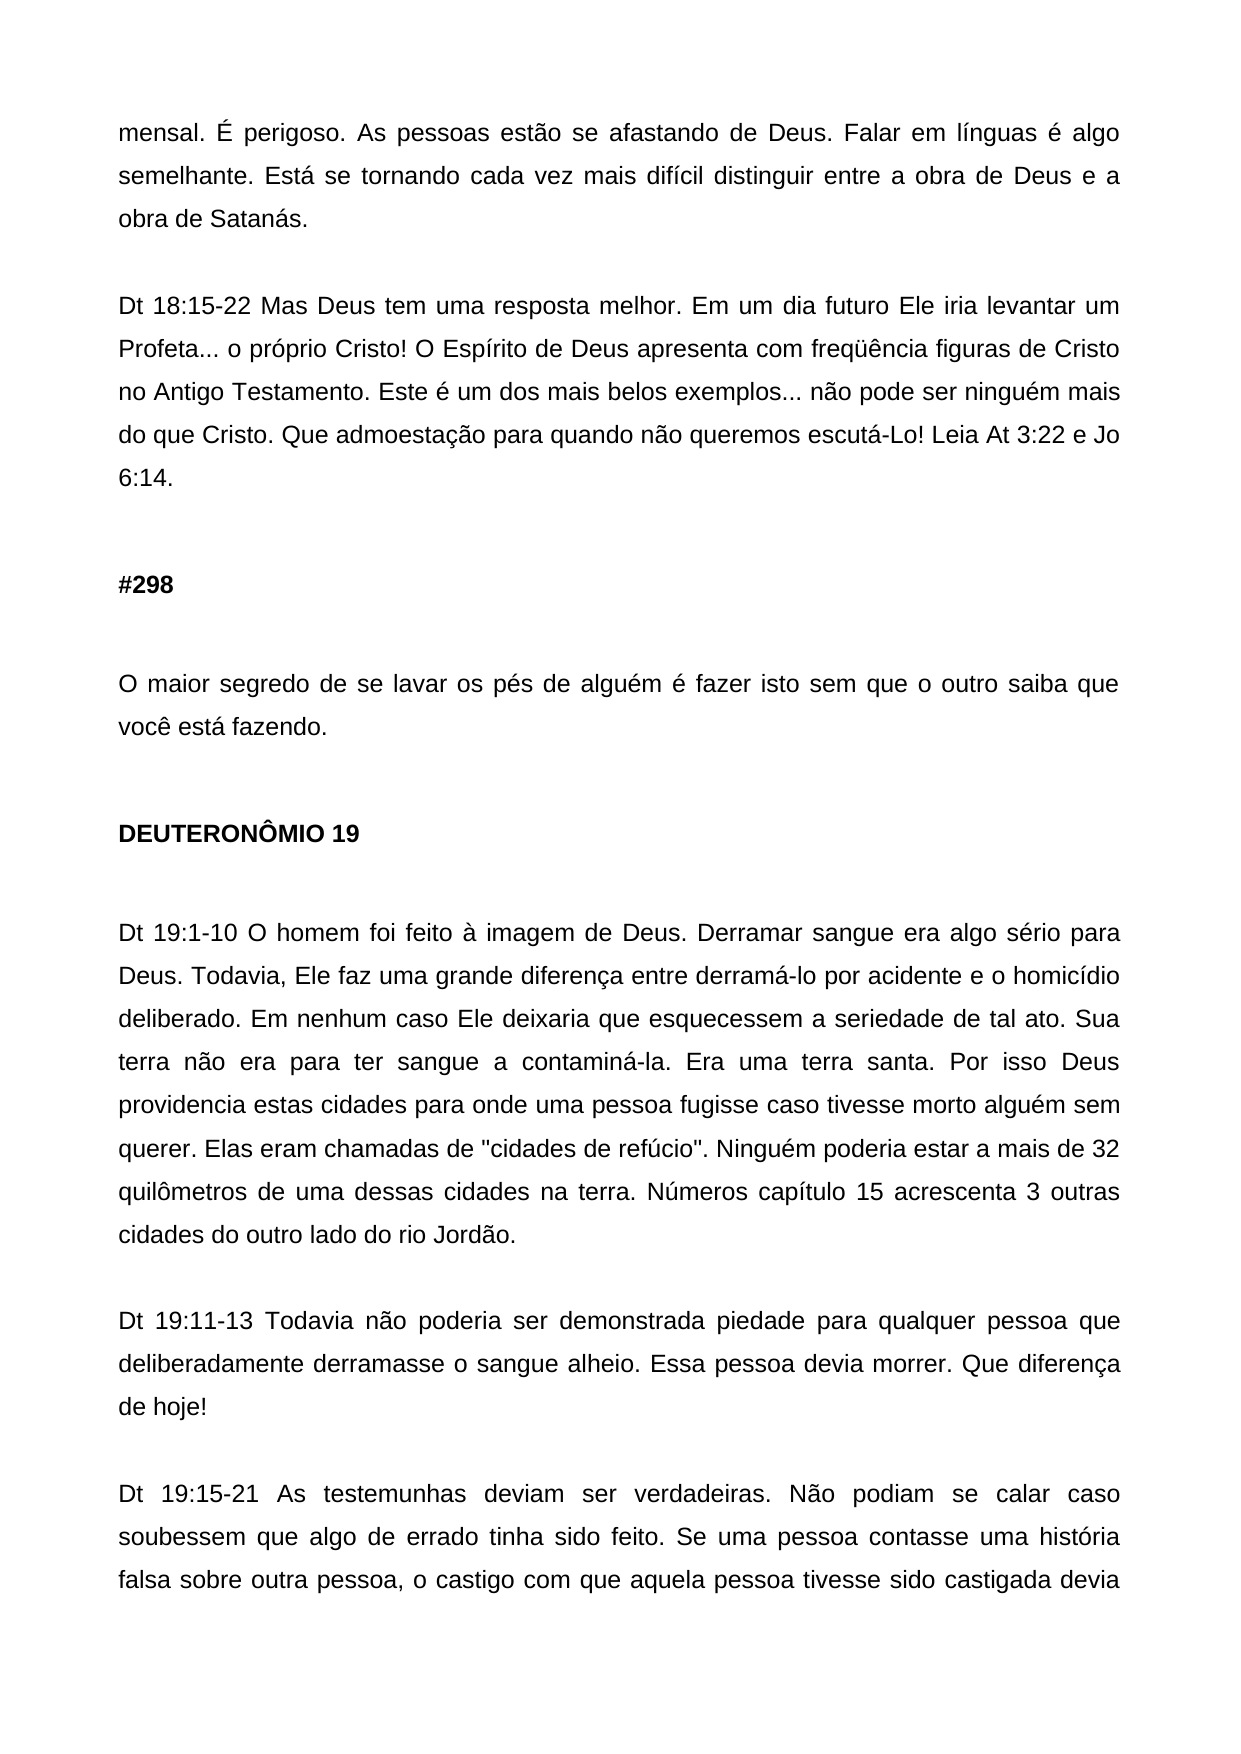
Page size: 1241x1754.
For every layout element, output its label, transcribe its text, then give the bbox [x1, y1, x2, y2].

text Dt 19:15-21 As testemunhas deviam ser verdadeiras. Não podiam se calar caso soubessem que algo de errado tinha sido feito. Se uma pessoa contasse uma história falsa sobre outra pessoa, o castigo com que aquela pessoa tivesse sido castigada devia [118, 1478, 1122, 1593]
text Dt 19:11-13 Todavia não poderia ser demonstrada piedade para qualquer pessoa que deliberadamente derramasse o sangue alheio. Essa pessoa devia morrer. Que diferença de hoje! [118, 1306, 1122, 1421]
text Dt 19:1-10 O homem foi feito à imagem de Deus. Derramar sangue era algo sério para Deus. Todavia, Ele faz uma grande diferença entre derramá-lo por acidente e o homicídio deliberado. Em nenhum caso Ele deixaria que esquecessem a seriedade de tal ato. Sua terra não era para ter sangue a contaminá-la. Era uma terra santa. Por isso Deus providencia estas cidades para onde uma pessoa fugisse caso tivesse morto alguém sem querer. Elas eram chamadas de "cidades de refúcio". Ninguém poderia estar a mais de 32 quilômetros de uma dessas cidades na terra. Números capítulo 15 acrescenta 3 outras cidades do outro lado do rio Jordão. [118, 918, 1122, 1248]
subtitle #298 [118, 570, 1122, 599]
subtitle DEUTERONÔMIO 19 [118, 819, 1122, 848]
text Dt 18:15-22 Mas Deus tem uma resposta melhor. Em um dia futuro Ele iria levantar um Profeta... o próprio Cristo! O Espírito de Deus apresenta com freqüência figuras de Cristo no Antigo Testamento. Este é um dos mais belos exemplos... não pode ser ninguém mais do que Cristo. Que admoestação para quando não queremos escutá-Lo! Leia At 3:22 e Jo 6:14. [118, 291, 1122, 492]
text mensal. É perigoso. As pessoas estão se afastando de Deus. Falar em línguas é algo semelhante. Está se tornando cada vez mais difícil distinguir entre a obra de Deus e a obra de Satanás. [118, 118, 1122, 233]
text O maior segredo de se lavar os pés de alguém é fazer isto sem que o outro saiba que você está fazendo. [118, 669, 1122, 741]
